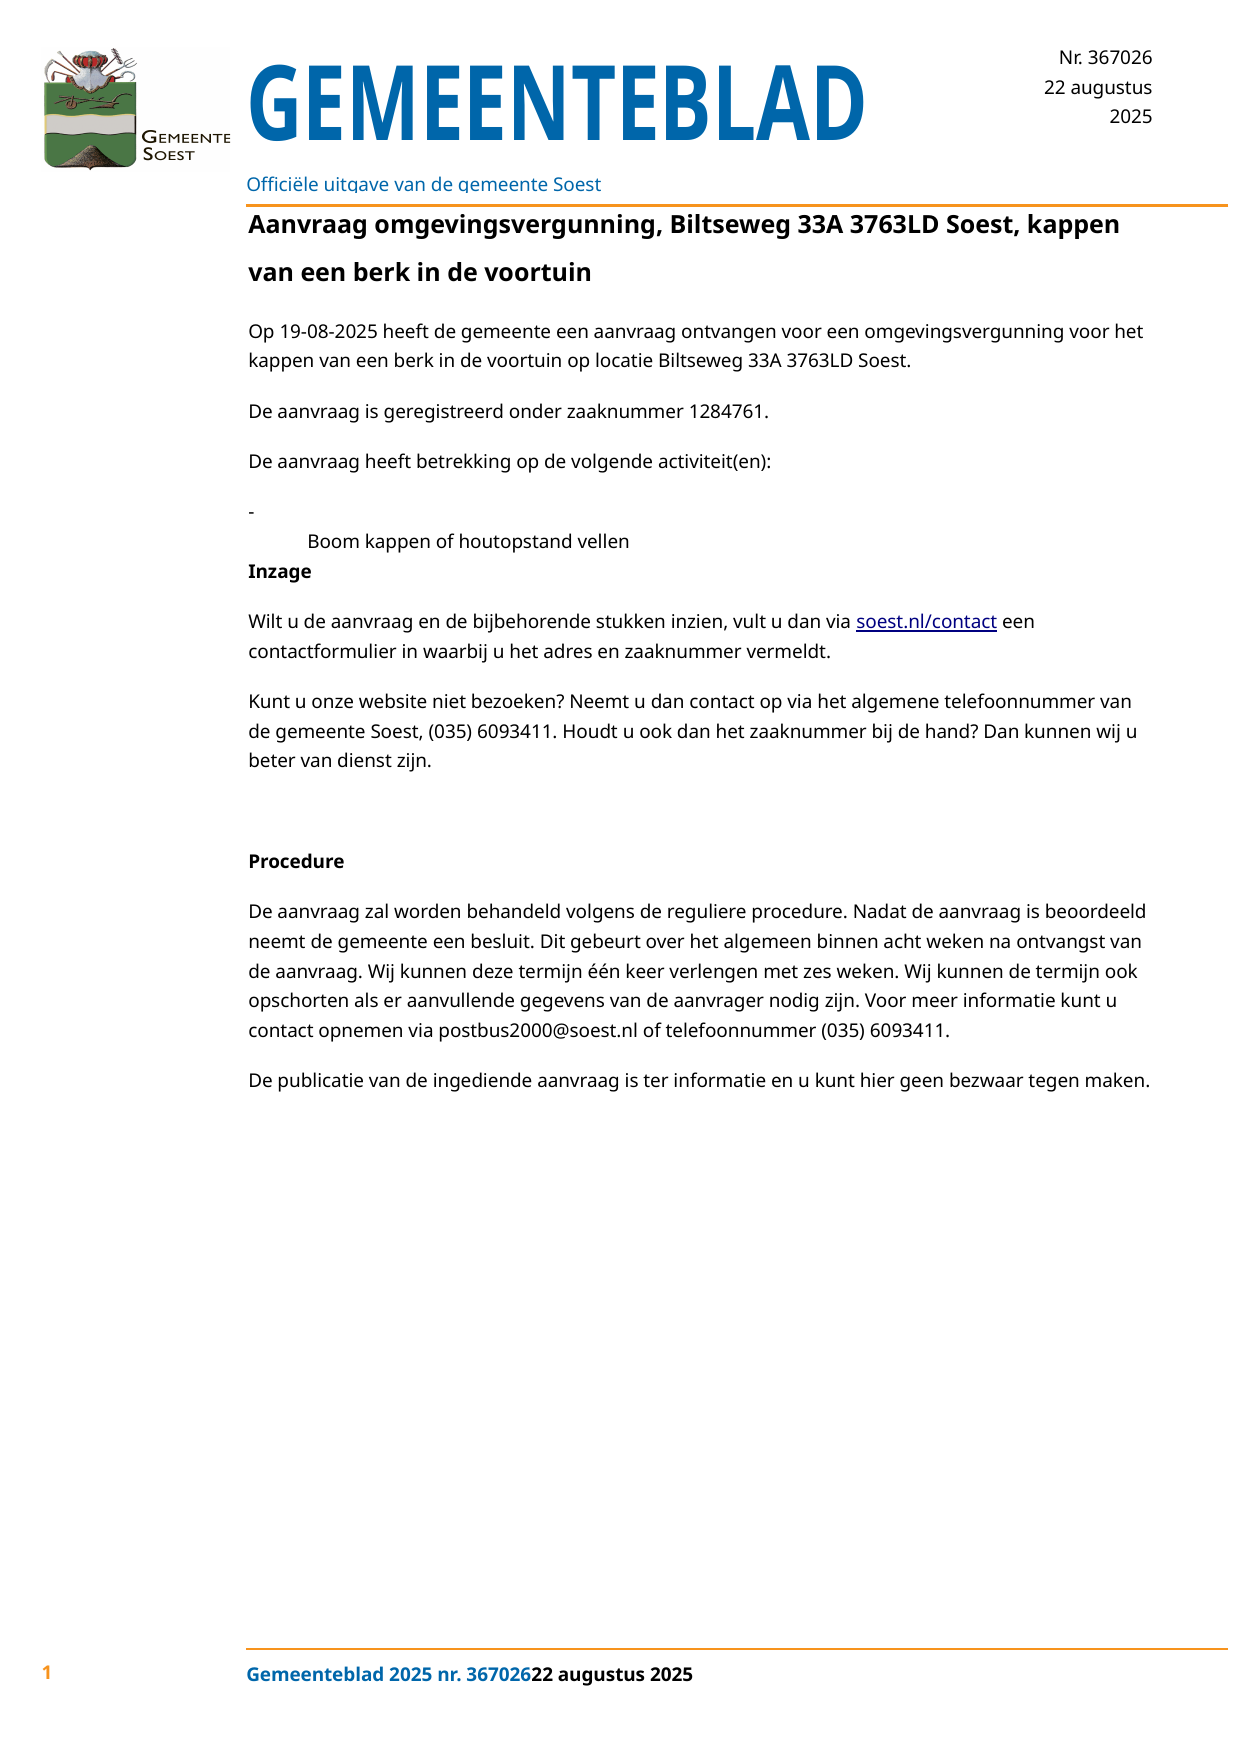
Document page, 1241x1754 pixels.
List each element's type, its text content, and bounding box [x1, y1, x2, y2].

text Op 19-08-2025 heeft de gemeente een aanvraag ontvangen voor een omgevingsvergunning voor het kappen van een berk in de voortuin op locatie Biltseweg 33A 3763LD Soest. [248, 318, 1152, 373]
text De aanvraag zal worden behandeld volgens de reguliere procedure. Nadat de aanvraag is beoordeeld neemt de gemeente een besluit. Dit gebeurt over het algemeen binnen acht weken na ontvangst van de aanvraag. Wij kunnen deze termijn één keer verlengen met zes weken. Wij kunnen de termijn ook opschorten als er aanvullende gegevens van de aanvrager nodig zijn. Voor meer informatie kunt u contact opnemen via postbus2000@soest.nl of telefoonnummer (035) 6093411. [248, 899, 1152, 1043]
text Kunt u onze website niet bezoeken? Neemt u dan contact op via het algemene telefoonnummer van de gemeente Soest, (035) 6093411. Houdt u ook dan het zaaknummer bij de hand? Dan kunnen wij u beter van dienst zijn. [248, 688, 1152, 773]
text De aanvraag heeft betrekking op de volgende activiteit(en): [248, 448, 1152, 474]
list Boom kappen of houtopstand vellen [248, 528, 1152, 554]
text Aanvraag omgevingsvergunning, Biltseweg 33A 3763LD Soest, kappen van een berk in de voortuin [248, 207, 1152, 288]
picture [41, 47, 231, 172]
text Procedure [248, 848, 1152, 874]
text De aanvraag is geregistreerd onder zaaknummer 1284761. [248, 398, 1152, 424]
text De publicatie van de ingediende aanvraag is ter informatie en u kunt hier geen bezwaar tegen maken. [248, 1067, 1152, 1093]
text Inzage [248, 558, 1152, 584]
text Wilt u de aanvraag en de bijbehorende stukken inzien, vult u dan via soest.nl/contact een contactformulier in waarbij u het adres en zaaknummer vermeldt. [248, 608, 1152, 664]
